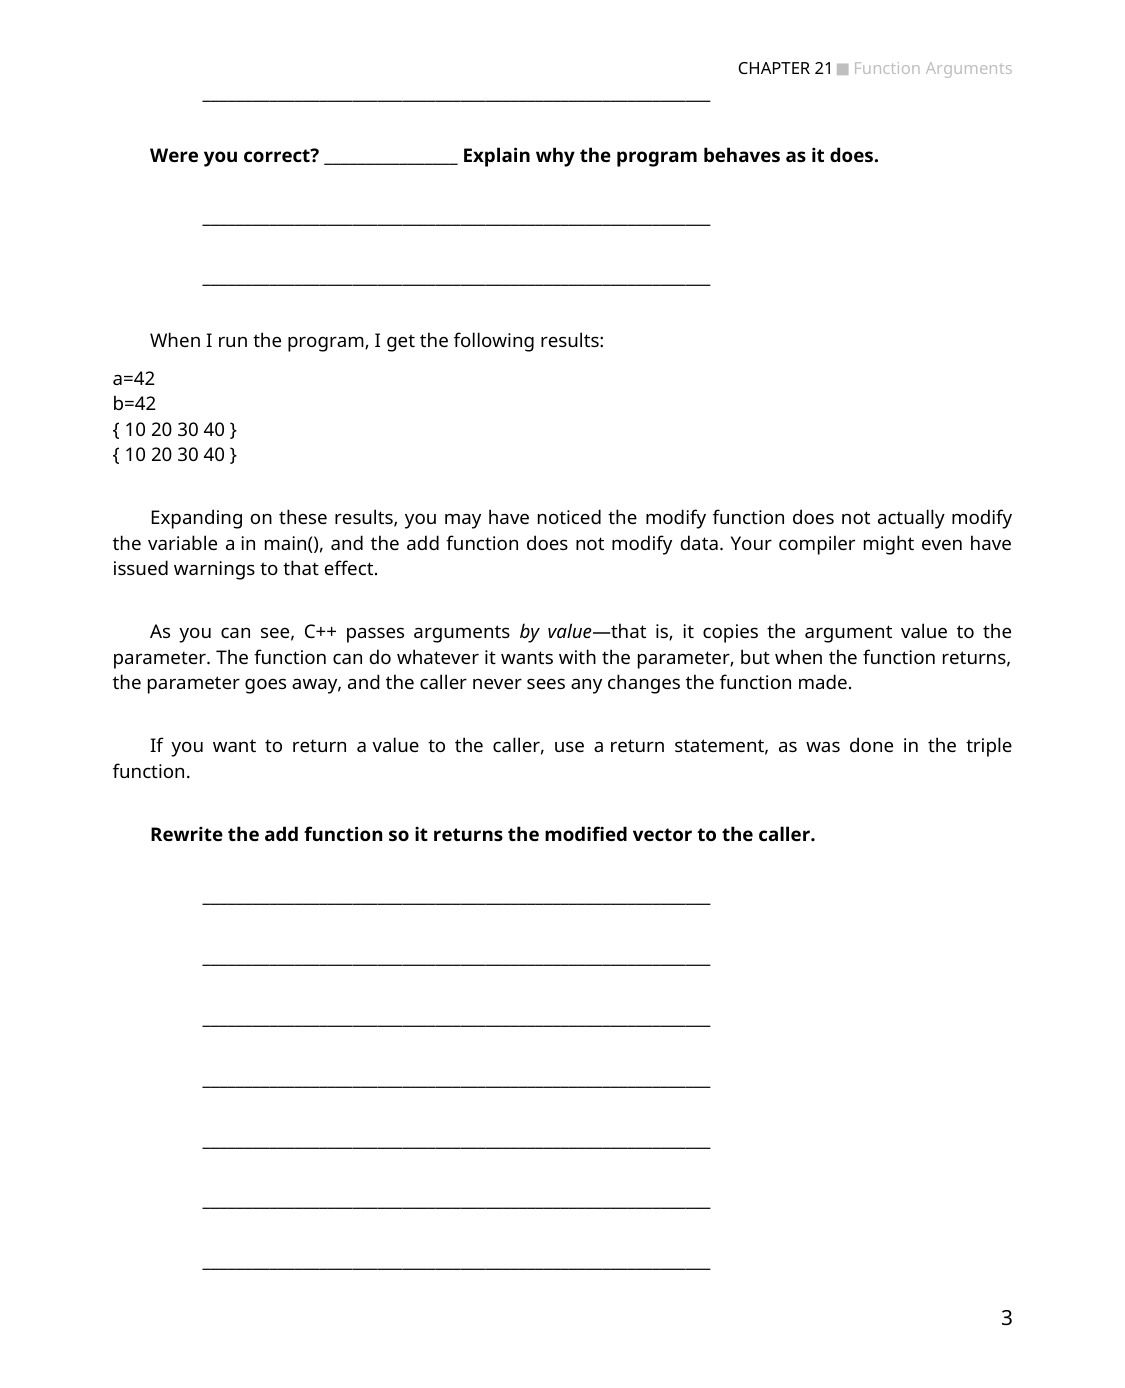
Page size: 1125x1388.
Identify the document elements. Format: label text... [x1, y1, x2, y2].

list _____________________________________________________________ [202, 943, 1012, 968]
text { 10 20 30 40 } [112, 441, 1012, 467]
text As you can see, C++ passes arguments by value—that is, it copies the argument value to the parameter. The function can do whatever it wants with the parameter, but when the function returns, the parameter goes away, and the caller never sees any changes the function made. [112, 618, 1012, 695]
text Rewrite the add function so it returns the modified vector to the caller. [112, 821, 1012, 847]
list _____________________________________________________________ [202, 264, 1012, 289]
list _____________________________________________________________ [202, 1126, 1012, 1151]
text a=42 [112, 365, 1012, 390]
list _____________________________________________________________ [202, 1248, 1012, 1273]
list _____________________________________________________________ [202, 1187, 1012, 1212]
list _____________________________________________________________ [202, 882, 1012, 908]
list _____________________________________________________________ [202, 203, 1012, 228]
text When I run the program, I get the following results: [112, 327, 1012, 352]
list _____________________________________________________________ [202, 79, 1012, 104]
text b=42 [112, 390, 1012, 416]
list _____________________________________________________________ [202, 1004, 1012, 1029]
text { 10 20 30 40 } [112, 416, 1012, 441]
text Were you correct? ________________ Explain why the program behaves as it does. [112, 142, 1012, 167]
text If you want to return a value to the caller, use a return statement, as was done in the triple function. [112, 733, 1012, 784]
text Expanding on these results, you may have noticed the modify function does not actually modify the variable a in main(), and the add function does not modify data. Your compiler might even have issued warnings to that effect. [112, 504, 1012, 581]
list _____________________________________________________________ [202, 1065, 1012, 1090]
